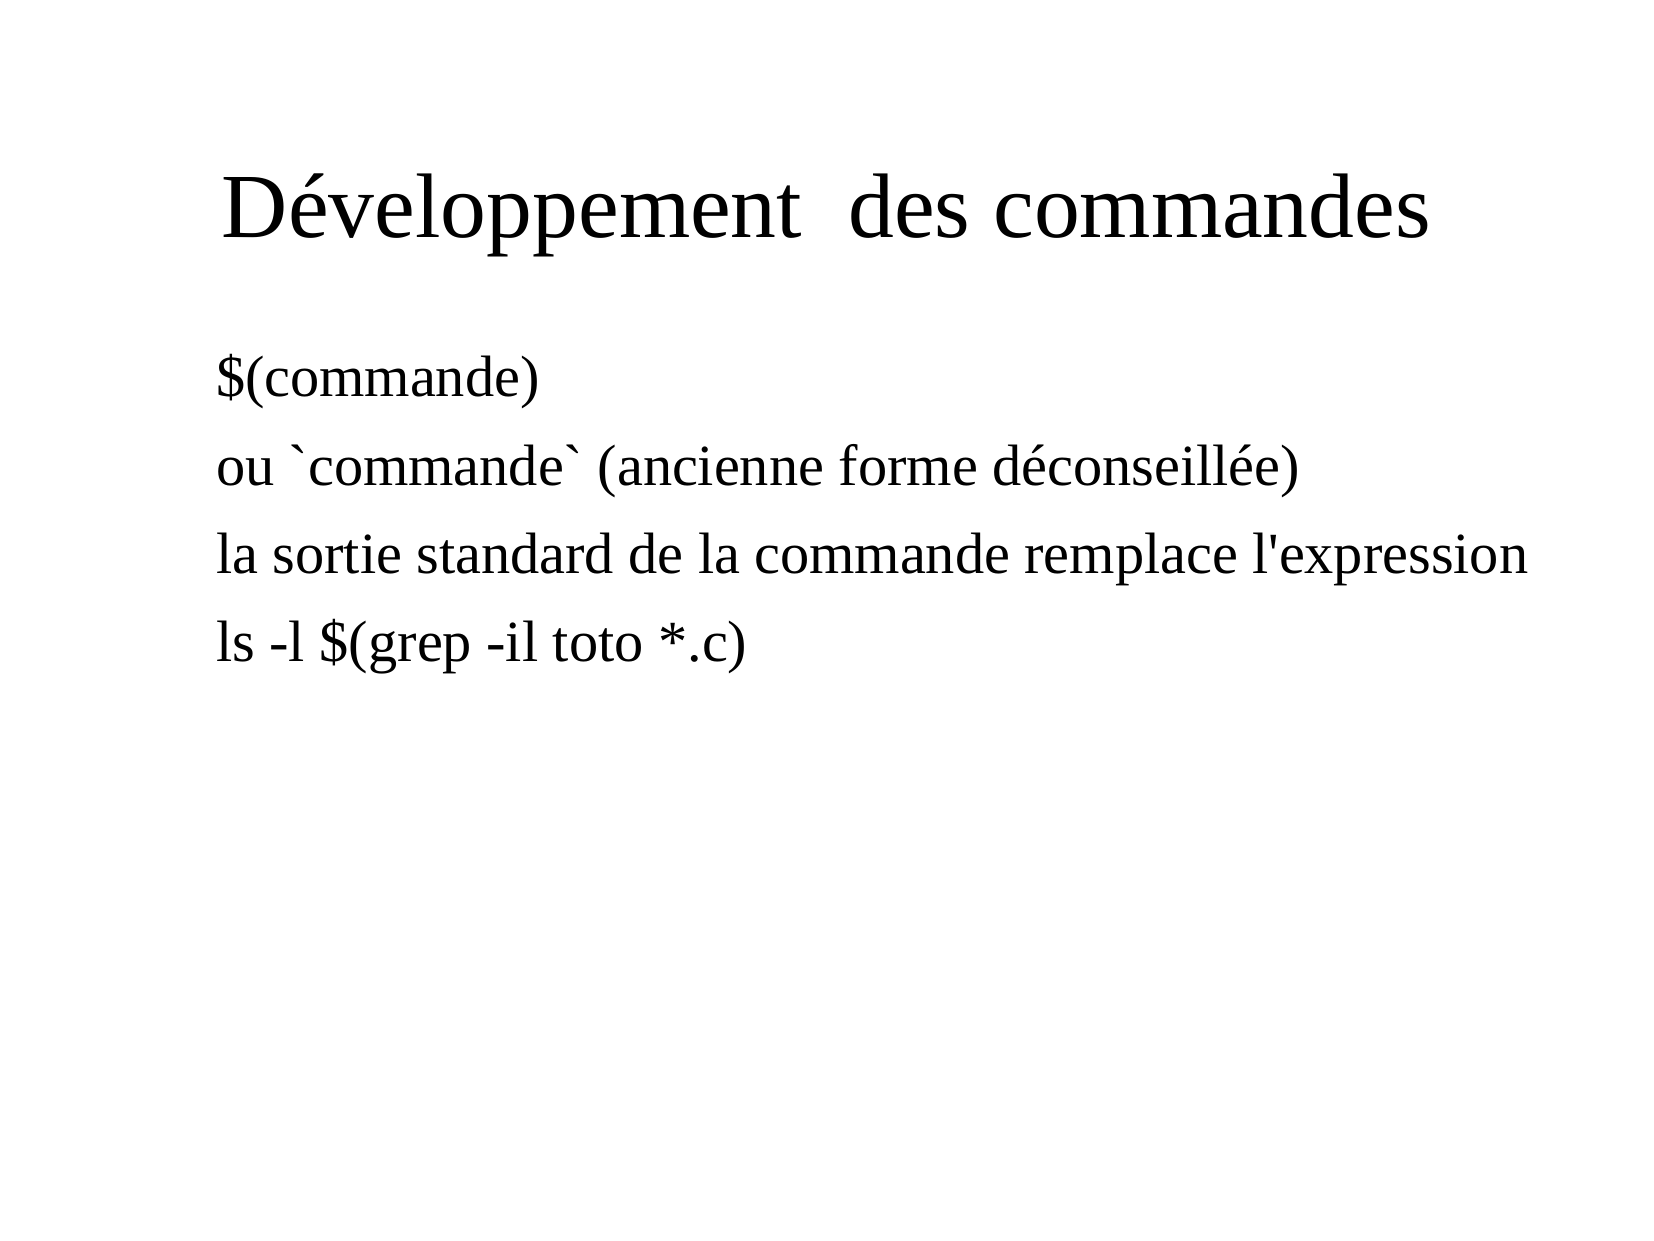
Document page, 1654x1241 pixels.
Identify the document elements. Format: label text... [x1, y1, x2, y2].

title Développement des commandes [121, 102, 1534, 311]
list $(commande) ou `commande` (ancienne forme déconseillée) la sortie standard de la commande remplace l'expression ls -l $(grep -il toto *.c) [121, 344, 1534, 1127]
